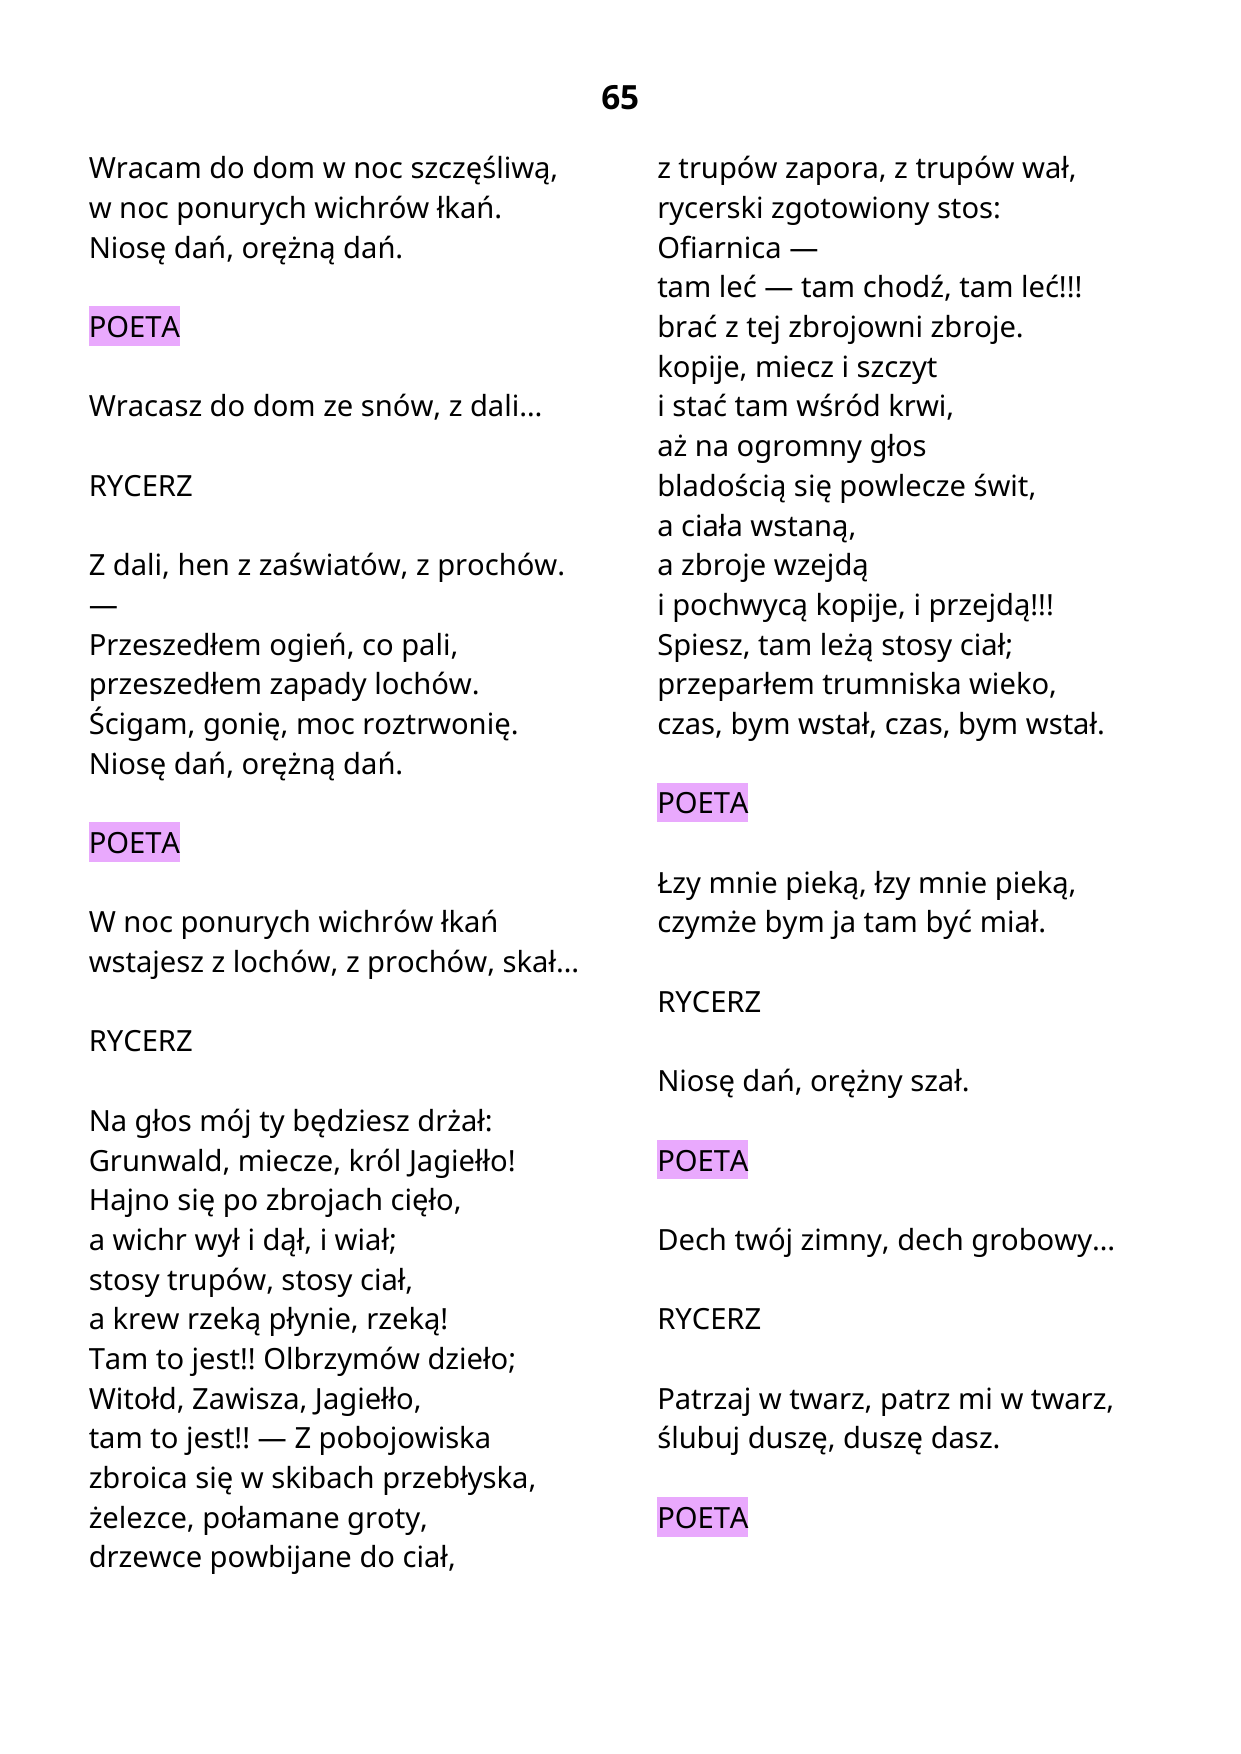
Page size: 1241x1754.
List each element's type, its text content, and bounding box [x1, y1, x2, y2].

text zbroica się w skibach przebłyska, [88, 1457, 583, 1497]
text Hajno się po zbrojach cięło, [88, 1179, 583, 1219]
text i pochwycą kopije, i przejdą!!! [657, 584, 1152, 624]
text Na głos mój ty będziesz drżał: [88, 1100, 583, 1140]
text POETA [88, 306, 583, 346]
text RYCERZ [88, 465, 583, 505]
text ślubuj duszę, duszę dasz. [657, 1418, 1152, 1457]
text Wracasz do dom ze snów, z dali… [88, 386, 583, 425]
text Witołd, Zawisza, Jagiełło, [88, 1378, 583, 1418]
text Niosę dań, orężną dań. [88, 743, 583, 783]
text W noc ponurych wichrów łkań [88, 902, 583, 941]
text aż na ogromny głos [657, 425, 1152, 465]
text RYCERZ [657, 1298, 1152, 1338]
text a ciała wstaną, [657, 505, 1152, 544]
text POETA [88, 822, 583, 862]
text POETA [657, 1497, 1152, 1537]
text z trupów zapora, z trupów wał, [657, 148, 1152, 187]
text bladością się powlecze świt, [657, 465, 1152, 505]
text wstajesz z lochów, z prochów, skał… [88, 941, 583, 981]
text a zbroje wzejdą [657, 544, 1152, 584]
text czas, bym wstał, czas, bym wstał. [657, 703, 1152, 743]
text POETA [657, 1140, 1152, 1179]
text Łzy mnie pieką, łzy mnie pieką, [657, 862, 1152, 902]
text POETA [657, 783, 1152, 822]
text tam to jest!! — Z pobojowiska [88, 1418, 583, 1457]
text Ścigam, gonię, moc roztrwonię. [88, 703, 583, 743]
text kopije, miecz i szczyt [657, 346, 1152, 386]
text a krew rzeką płynie, rzeką! [88, 1298, 583, 1338]
text w noc ponurych wichrów łkań. [88, 187, 583, 227]
text RYCERZ [88, 1021, 583, 1060]
text Niosę dań, orężną dań. [88, 227, 583, 267]
text rycerski zgotowiony stos: [657, 187, 1152, 227]
text przeparłem trumniska wieko, [657, 663, 1152, 703]
text Ofiarnica — [657, 227, 1152, 267]
text żelezce, połamane groty, [88, 1497, 583, 1537]
text przeszedłem zapady lochów. [88, 663, 583, 703]
text Grunwald, miecze, król Jagiełło! [88, 1140, 583, 1179]
text tam leć — tam chodź, tam leć!!! [657, 267, 1152, 306]
text Z dali, hen z zaświatów, z prochów. — [88, 544, 583, 624]
text Wracam do dom w noc szczęśliwą, [88, 148, 583, 187]
text a wichr wył i dął, i wiał; [88, 1219, 583, 1259]
text Patrzaj w twarz, patrz mi w twarz, [657, 1378, 1152, 1418]
text Tam to jest!! Olbrzymów dzieło; [88, 1338, 583, 1378]
text stosy trupów, stosy ciał, [88, 1259, 583, 1298]
text czymże bym ja tam być miał. [657, 902, 1152, 941]
text Przeszedłem ogień, co pali, [88, 624, 583, 663]
text Niosę dań, orężny szał. [657, 1060, 1152, 1100]
text Spiesz, tam leżą stosy ciał; [657, 624, 1152, 663]
text drzewce powbijane do ciał, [88, 1537, 583, 1576]
text brać z tej zbrojowni zbroje. [657, 306, 1152, 346]
text RYCERZ [657, 981, 1152, 1021]
text i stać tam wśród krwi, [657, 386, 1152, 425]
text Dech twój zimny, dech grobowy… [657, 1219, 1152, 1259]
